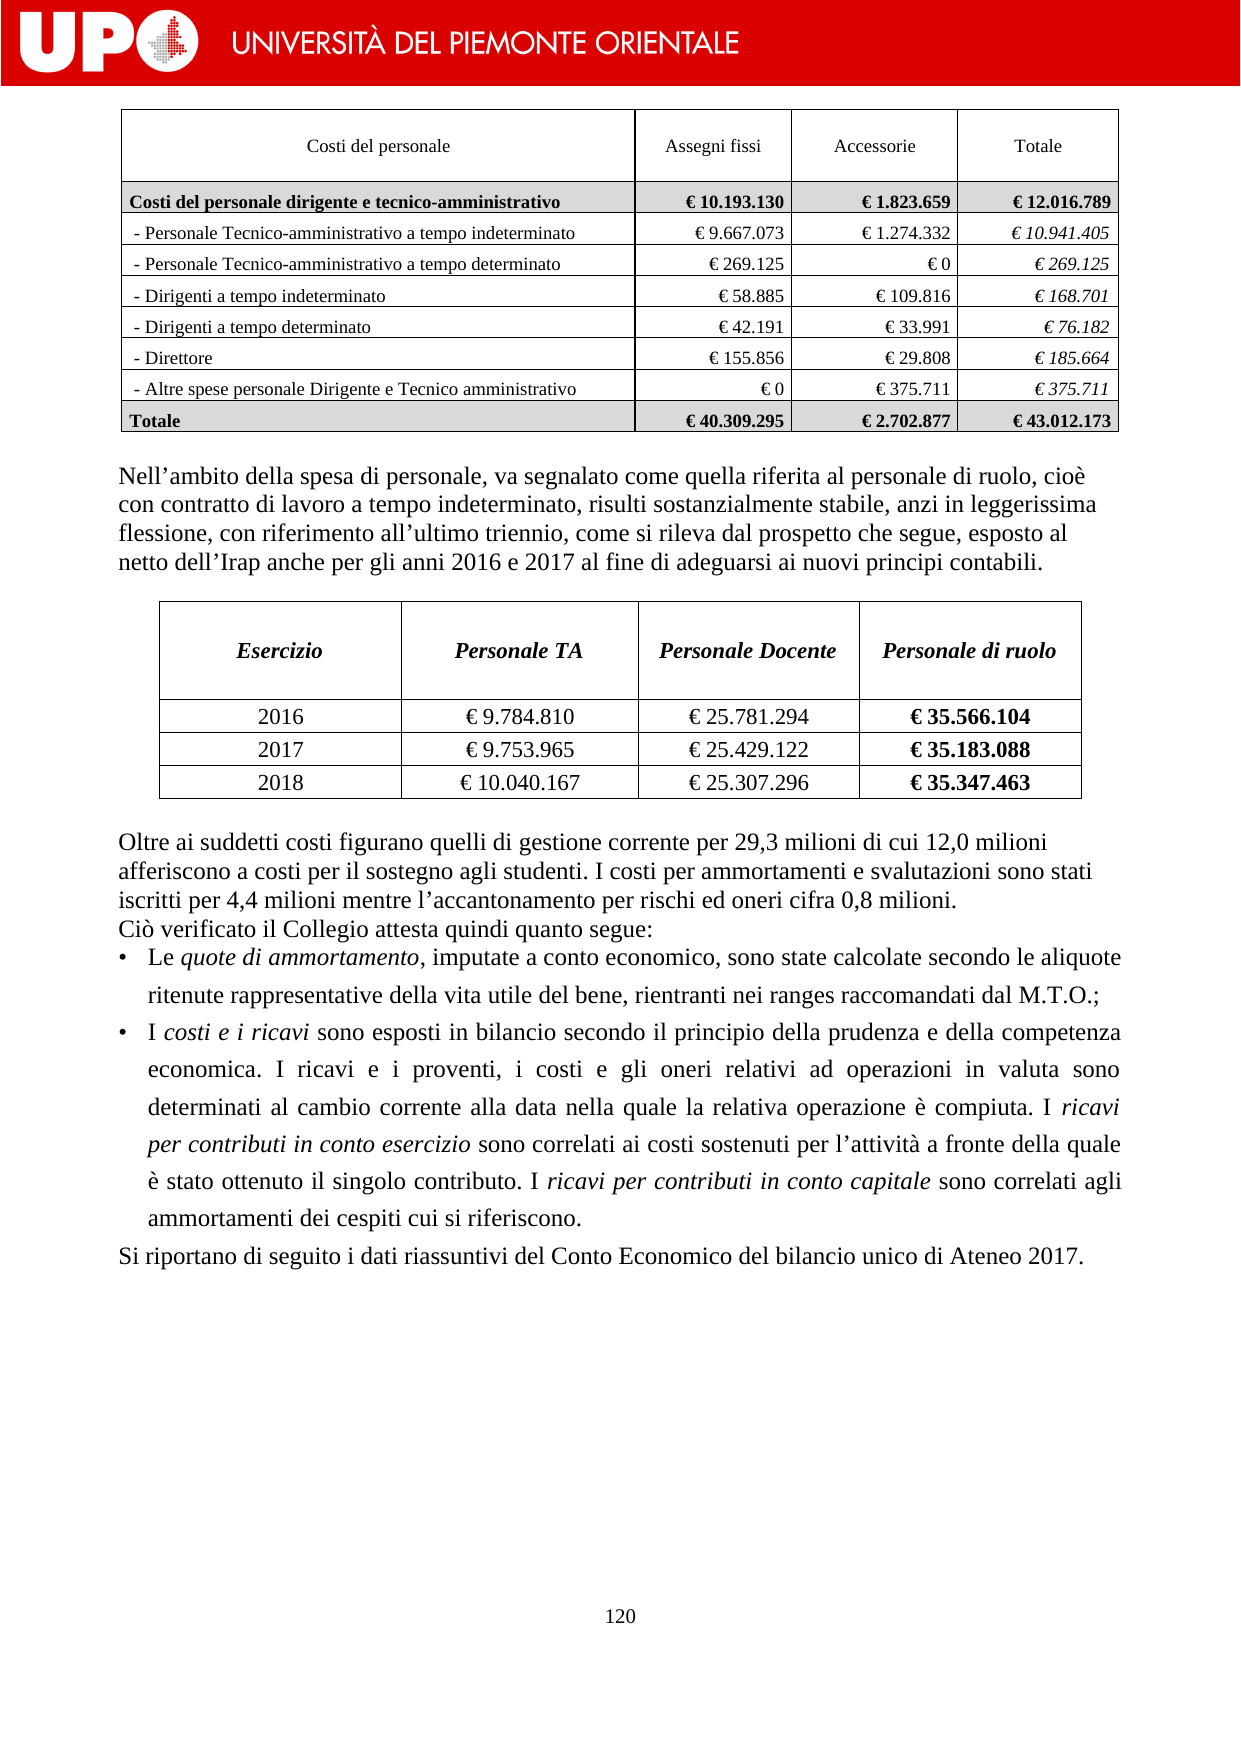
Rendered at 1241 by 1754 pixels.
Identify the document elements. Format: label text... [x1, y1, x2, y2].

table_cell € 10.193.130 [636, 182, 791, 212]
table_cell Totale [122, 401, 634, 431]
text Ciò verificato il Collegio attesta quindi quanto segue: [118, 914, 1122, 942]
table_cell - Personale Tecnico-amministrativo a tempo determinato [122, 245, 634, 275]
table_cell € 109.816 [792, 276, 957, 306]
table_cell € 40.309.295 [636, 401, 791, 431]
table_cell € 58.885 [636, 276, 791, 306]
table_header Totale [958, 110, 1118, 181]
table_header Assegni fissi [636, 110, 791, 181]
table_cell - Personale Tecnico-amministrativo a tempo indeterminato [122, 213, 634, 243]
table_cell 2017 [160, 733, 401, 765]
text • I costi e i ricavi sono esposti in bilancio secondo il principio della prudenza e della competenza economica. I ricavi e i proventi, i costi e gli oneri relativi ad operazioni in valuta sono determinati al cambio corrente alla data nella quale la relativa operazione è compiuta. I ricavi per contributi in conto esercizio sono correlati ai costi sostenuti per l’attività a fronte della quale è stato ottenuto il singolo contributo. I ricavi per contributi in conto capitale sono correlati agli ammortamenti dei cespiti cui si riferiscono. [118, 1017, 1122, 1232]
table_cell € 1.274.332 [792, 213, 957, 243]
text Si riportano di seguito i dati riassuntivi del Conto Economico del bilancio unico di Ateneo 2017. [118, 1241, 1122, 1269]
table_cell € 9.753.965 [402, 733, 638, 765]
table_header Costi del personale [122, 110, 634, 181]
table_cell € 375.711 [792, 370, 957, 400]
table_cell € 33.991 [792, 307, 957, 337]
table_cell 2018 [160, 766, 401, 798]
table_cell - Direttore [122, 338, 634, 368]
table_cell € 25.429.122 [639, 733, 859, 765]
table_cell € 0 [636, 370, 791, 400]
text Oltre ai suddetti costi figurano quelli di gestione corrente per 29,3 milioni di cui 12,0 milioni afferiscono a costi per il sostegno agli studenti. I costi per ammortamenti e svalutazioni sono stati iscritti per 4,4 milioni mentre l’accantonamento per rischi ed oneri cifra 0,8 milioni. [118, 827, 1122, 914]
table_cell € 9.667.073 [636, 213, 791, 243]
table_cell € 155.856 [636, 338, 791, 368]
table_cell € 29.808 [792, 338, 957, 368]
table_cell € 42.191 [636, 307, 791, 337]
table_cell € 10.040.167 [402, 766, 638, 798]
table_cell € 269.125 [636, 245, 791, 275]
table_cell € 269.125 [958, 245, 1118, 275]
table_cell € 12.016.789 [958, 182, 1118, 212]
table_cell € 375.711 [958, 370, 1118, 400]
table_cell - Dirigenti a tempo indeterminato [122, 276, 634, 306]
table_cell € 168.701 [958, 276, 1118, 306]
table_header Personale di ruolo [860, 602, 1081, 699]
table_cell € 10.941.405 [958, 213, 1118, 243]
table_cell Costi del personale dirigente e tecnico-amministrativo [122, 182, 634, 212]
table_cell 2016 [160, 700, 401, 732]
table_cell € 2.702.877 [792, 401, 957, 431]
table_cell € 25.781.294 [639, 700, 859, 732]
text • Le quote di ammortamento, imputate a conto economico, sono state calcolate secondo le aliquote ritenute rappresentative della vita utile del bene, rientranti nei ranges raccomandati dal M.T.O.; [118, 942, 1122, 1008]
table_cell € 43.012.173 [958, 401, 1118, 431]
table_cell € 35.347.463 [860, 766, 1081, 798]
table_cell € 1.823.659 [792, 182, 957, 212]
table_cell € 0 [792, 245, 957, 275]
table_header Personale Docente [639, 602, 859, 699]
table_cell - Dirigenti a tempo determinato [122, 307, 634, 337]
table_cell € 185.664 [958, 338, 1118, 368]
table_header Personale TA [402, 602, 638, 699]
text Nell’ambito della spesa di personale, va segnalato come quella riferita al personale di ruolo, cioè con contratto di lavoro a tempo indeterminato, risulti sostanzialmente stabile, anzi in leggerissima flessione, con riferimento all’ultimo triennio, come si rileva dal prospetto che segue, esposto al netto dell’Irap anche per gli anni 2016 e 2017 al fine di adeguarsi ai nuovi principi contabili. [118, 461, 1122, 576]
table_cell € 9.784.810 [402, 700, 638, 732]
table_header Accessorie [792, 110, 957, 181]
table_cell € 35.183.088 [860, 733, 1081, 765]
table_cell € 76.182 [958, 307, 1118, 337]
table_header Esercizio [160, 602, 401, 699]
table_cell € 25.307.296 [639, 766, 859, 798]
table_cell - Altre spese personale Dirigente e Tecnico amministrativo [122, 370, 634, 400]
table_cell € 35.566.104 [860, 700, 1081, 732]
